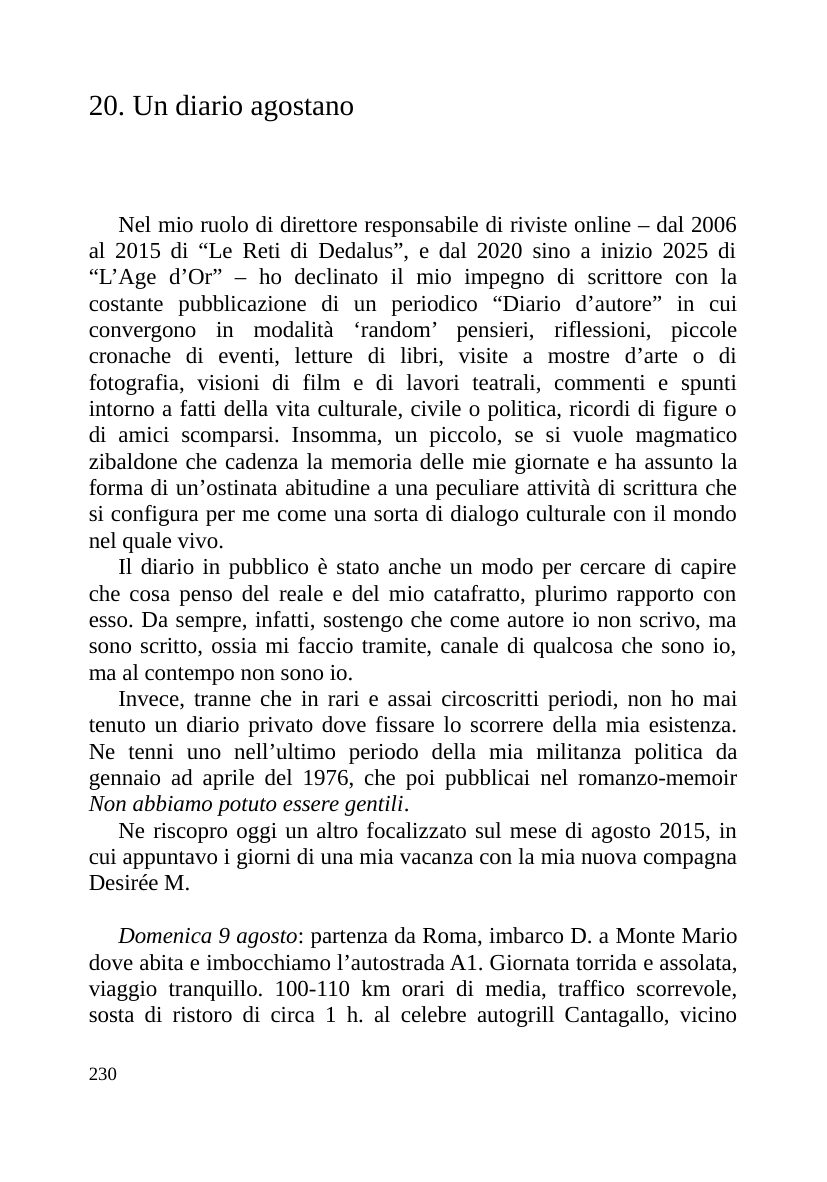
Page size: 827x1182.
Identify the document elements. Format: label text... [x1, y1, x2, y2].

subtitle 20. Un diario agostano [88, 88, 738, 122]
text Il diario in pubblico è stato anche un modo per cercare di capire che cosa penso del reale e del mio catafratto, plurimo rapporto con esso. Da sempre, infatti, sostengo che come autore io non scrivo, ma sono scritto, ossia mi faccio tramite, canale di qualcosa che sono io, ma al contempo non sono io. [88, 553, 738, 685]
text Domenica 9 agosto: partenza da Roma, imbarco D. a Monte Mario dove abita e imbocchiamo l’autostrada A1. Giornata torrida e assolata, viaggio tranquillo. 100-110 km orari di media, traffico scorrevole, sosta di ristoro di circa 1 h. al celebre autogrill Cantagallo, vicino [88, 922, 738, 1028]
text Nel mio ruolo di direttore responsabile di riviste online – dal 2006 al 2015 di “Le Reti di Dedalus”, e dal 2020 sino a inizio 2025 di “L’Age d’Or” – ho declinato il mio impegno di scrittore con la costante pubblicazione di un periodico “Diario d’autore” in cui convergono in modalità ‘random’ pensieri, riflessioni, piccole cronache di eventi, letture di libri, visite a mostre d’arte o di fotografia, visioni di film e di lavori teatrali, commenti e spunti intorno a fatti della vita culturale, civile o politica, ricordi di figure o di amici scomparsi. Insomma, un piccolo, se si vuole magmatico zibaldone che cadenza la memoria delle mie giornate e ha assunto la forma di un’ostinata abitudine a una peculiare attività di scrittura che si configura per me come una sorta di dialogo culturale con il mondo nel quale vivo. [88, 211, 738, 553]
text Invece, tranne che in rari e assai circoscritti periodi, non ho mai tenuto un diario privato dove fissare lo scorrere della mia esistenza. Ne tenni uno nell’ultimo periodo della mia militanza politica da gennaio ad aprile del 1976, che poi pubblicai nel romanzo-memoir Non abbiamo potuto essere gentili. [88, 685, 738, 817]
text Ne riscopro oggi un altro focalizzato sul mese di agosto 2015, in cui appuntavo i giorni di una mia vacanza con la mia nuova compagna Desirée M. [88, 817, 738, 896]
